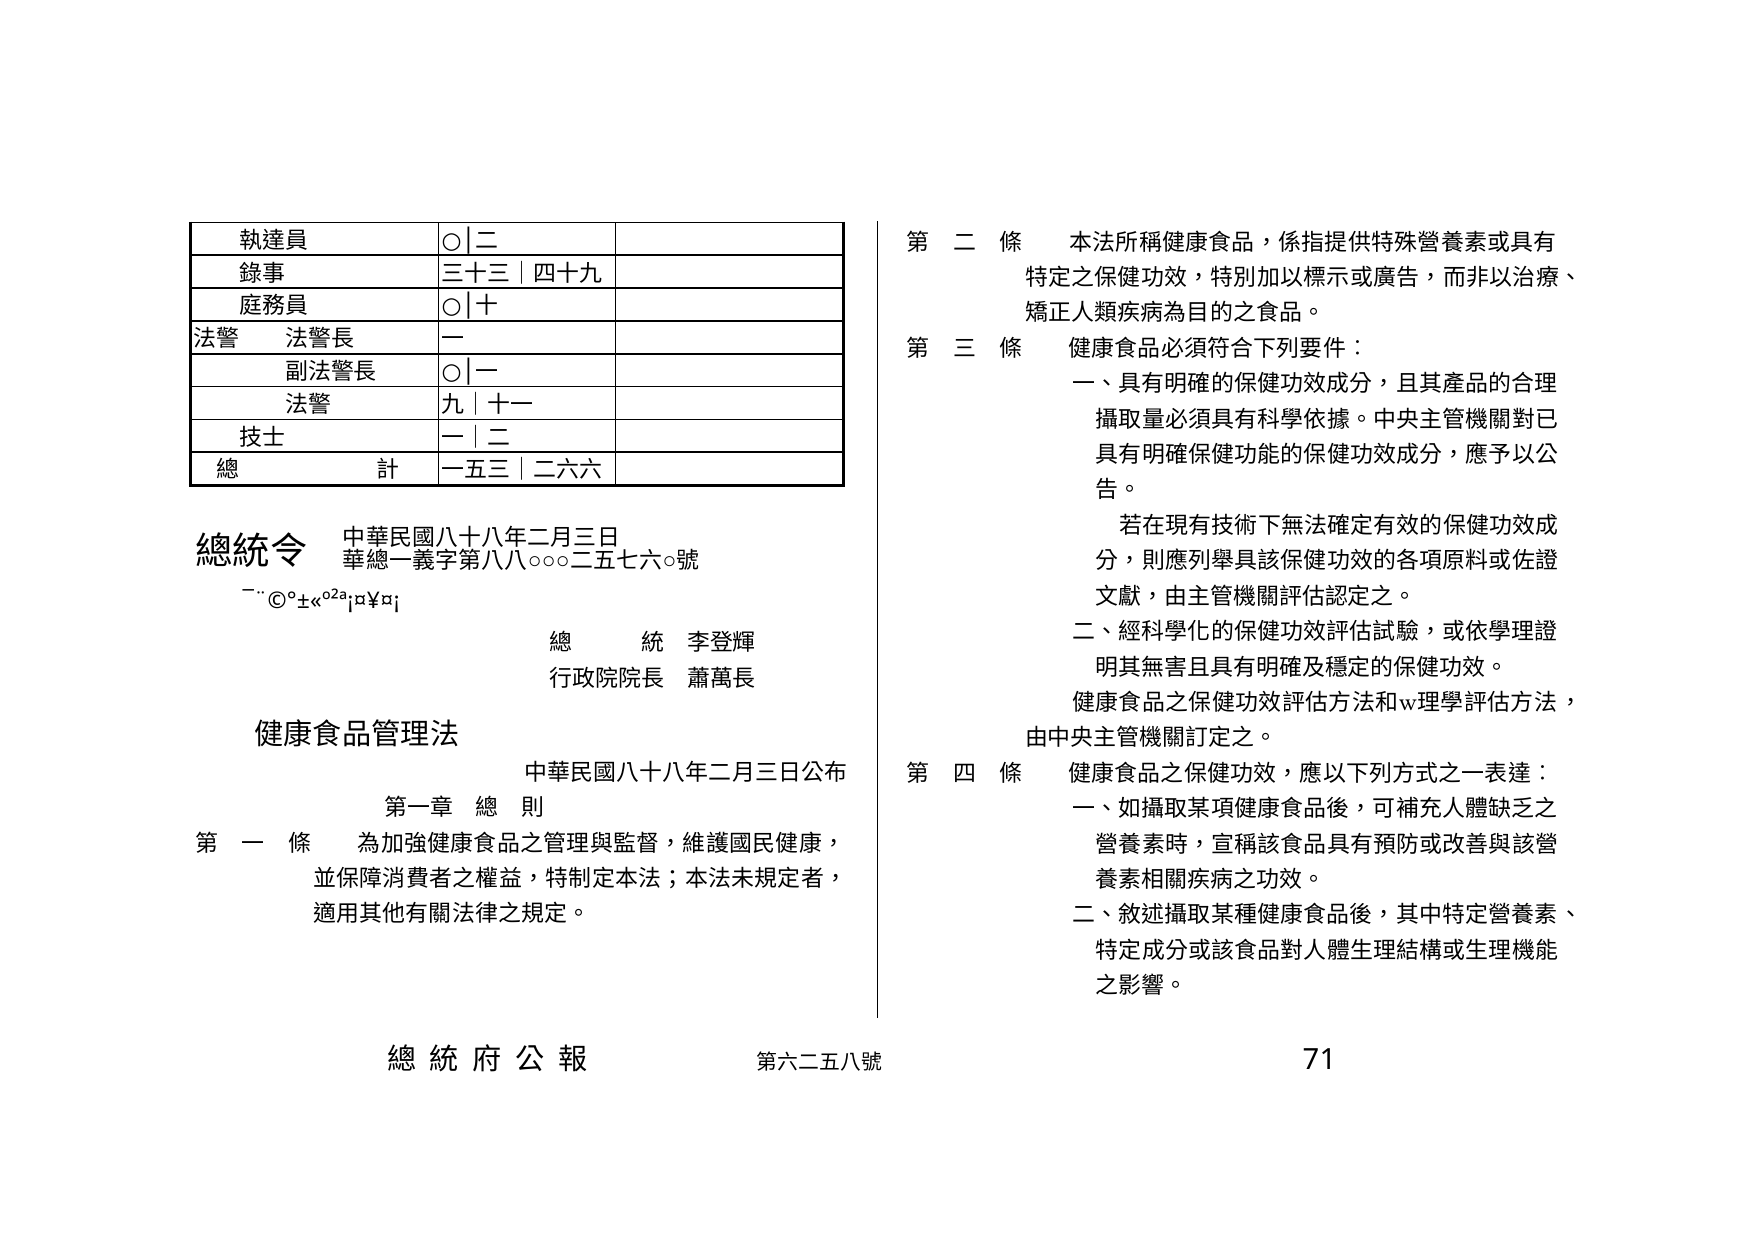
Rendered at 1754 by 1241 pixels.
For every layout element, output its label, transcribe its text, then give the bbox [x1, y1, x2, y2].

table_cell 一│二 [439, 420, 615, 451]
table_cell 法警 [192, 387, 438, 418]
table_cell 副法警長 [192, 355, 438, 386]
table_cell [616, 420, 842, 451]
table_cell [616, 289, 842, 320]
table_cell [616, 453, 842, 484]
table_cell 九│十一 [439, 387, 615, 418]
table_cell ○│二 [439, 223, 615, 254]
text 二、敘述攝取某種健康食品後，其中特定營養素、特定成分或該食品對人體生理結構或生理機能之影響。 [1072, 894, 1559, 1001]
text ¯¨©°±­«º²ª¡¤¥¤¡ [195, 579, 847, 616]
table_cell [616, 223, 842, 254]
text 第 三 條 健康食品必須符合下列要件︰ [907, 328, 1559, 363]
table_header 總統令 [192, 527, 340, 573]
table_header 中華民國八十八年二月三日 華總一義字第八八○○○二五七六○號 [340, 527, 852, 573]
table_cell [616, 355, 842, 386]
text 第 二 條 本法所稱健康食品，係指提供特殊營養素或具有特定之保健功效，特別加以標示或廣告，而非以治療、矯正人類疾病為目的之食品。 [907, 222, 1559, 328]
table_cell 庭務員 [192, 289, 438, 320]
text 若在現有技術下無法確定有效的保健功效成分，則應列舉具該保健功效的各項原料或佐證文獻，由主管機關評估認定之。 [1096, 505, 1559, 611]
text 第 一 條 為加強健康食品之管理與監督，維護國民健康，並保障消費者之權益，特制定本法；本法未規定者，適用其他有關法律之規定。 [195, 823, 847, 929]
table_cell 總 計 [192, 453, 438, 484]
table_cell ○│十 [439, 289, 615, 320]
table_cell 技士 [192, 420, 438, 451]
text 第 四 條 健康食品之保健功效，應以下列方式之一表達︰ [907, 753, 1559, 788]
table_cell 錄事 [192, 256, 438, 287]
text 二、經科學化的保健功效評估試驗，或依學理證明其無害且具有明確及穩定的保健功效。 [1072, 611, 1559, 682]
text 行政院院長 蕭萬長 [195, 664, 847, 691]
text 中華民國八十八年二月三日公布 [254, 752, 847, 787]
table_cell 一五三│二六六 [439, 453, 615, 484]
text 總 統 李登輝 [195, 629, 847, 656]
text 健康食品之保健功效評估方法和理學評估方法，由中央主管機關訂定之。 [1025, 682, 1559, 753]
table_cell [616, 387, 842, 418]
table_cell 一 [439, 322, 615, 353]
table_cell 法警 法警長 [192, 322, 438, 353]
table_cell [616, 322, 842, 353]
text 一、具有明確的保健功效成分，且其產品的合理攝取量必須具有科學依據。中央主管機關對已具有明確保健功能的保健功效成分，應予以公告。 [1072, 363, 1559, 505]
table_cell ○│一 [439, 355, 615, 386]
text 健康食品管理法 [254, 716, 847, 752]
table_cell 執達員 [192, 223, 438, 254]
text 一、如攝取某項健康食品後，可補充人體缺乏之營養素時，宣稱該食品具有預防或改善與該營養素相關疾病之功效。 [1072, 788, 1559, 894]
table_cell [616, 256, 842, 287]
table_cell 三十三│四十九 [439, 256, 615, 287]
text 第一章 總 則 [195, 787, 847, 823]
